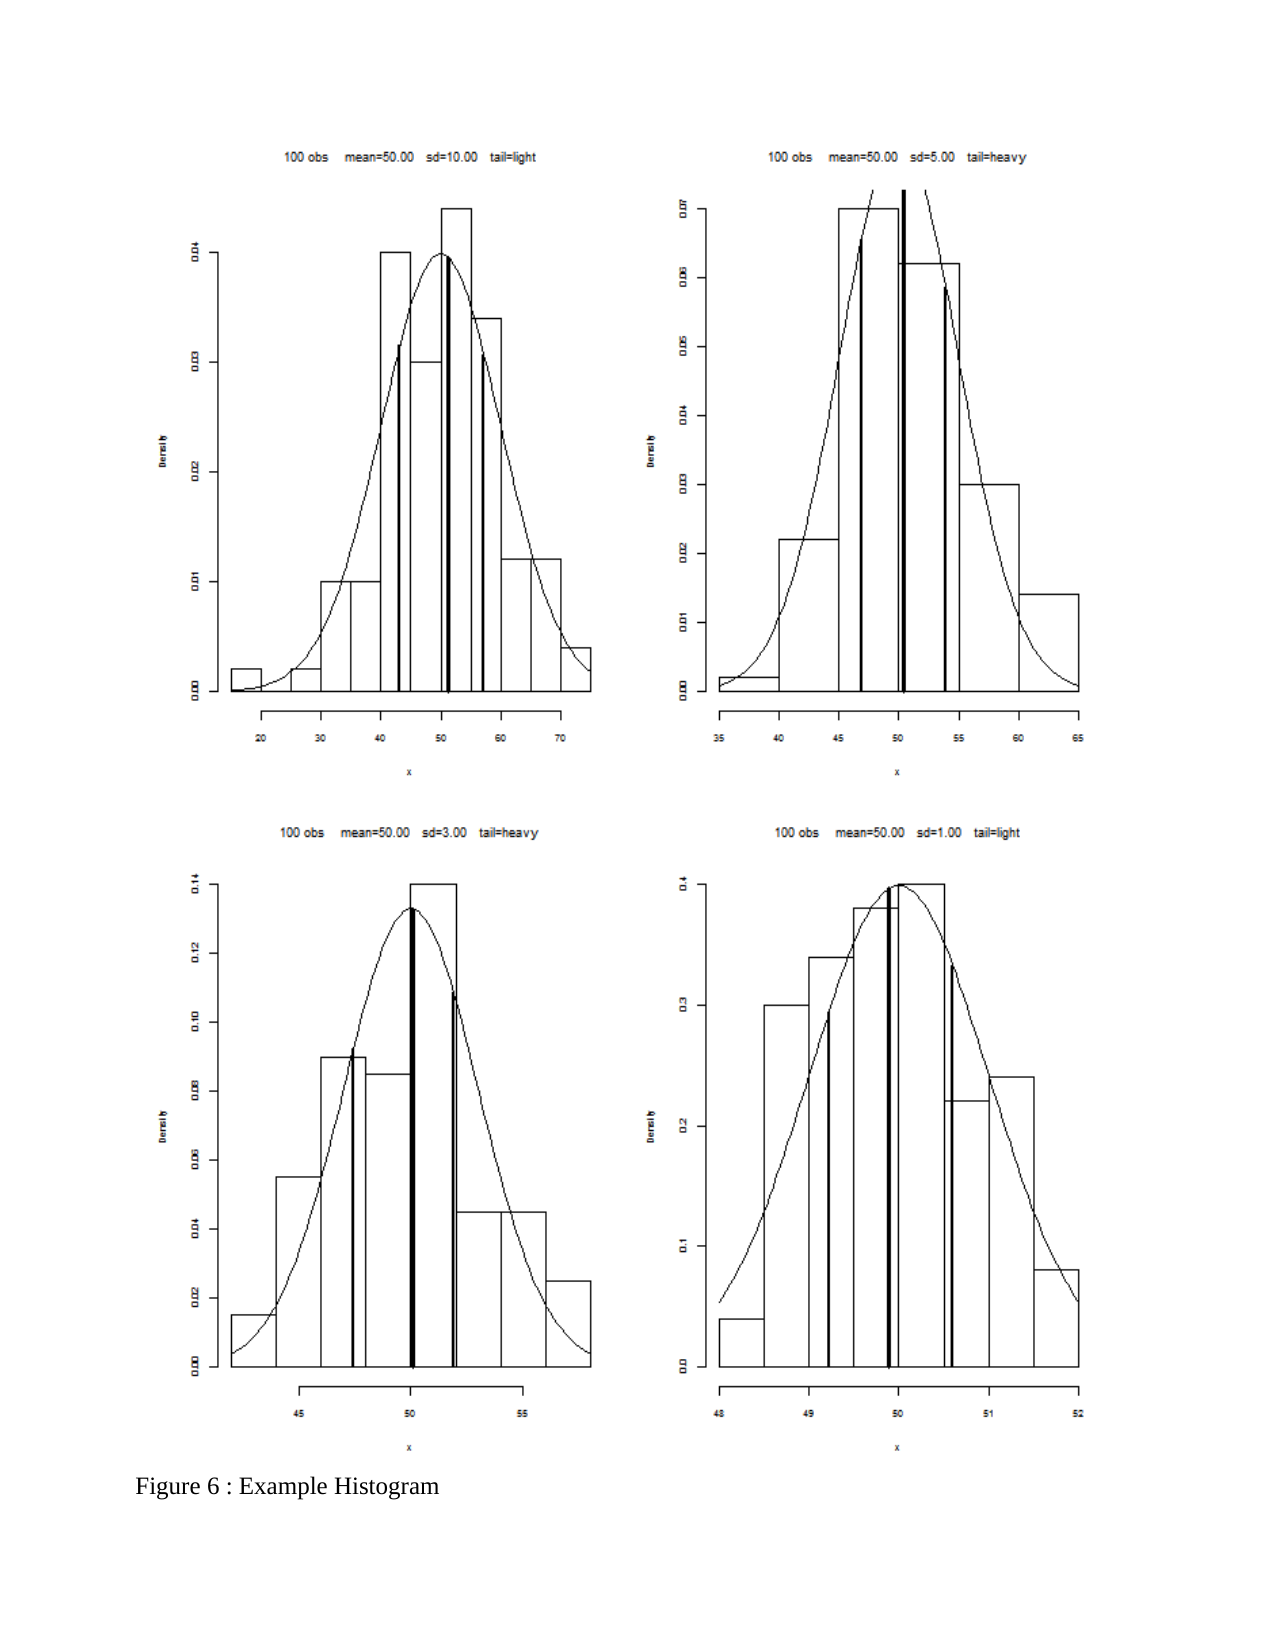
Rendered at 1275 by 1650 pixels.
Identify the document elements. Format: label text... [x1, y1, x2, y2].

text Figure 6 : Example Histogram [129, 121, 1149, 1500]
